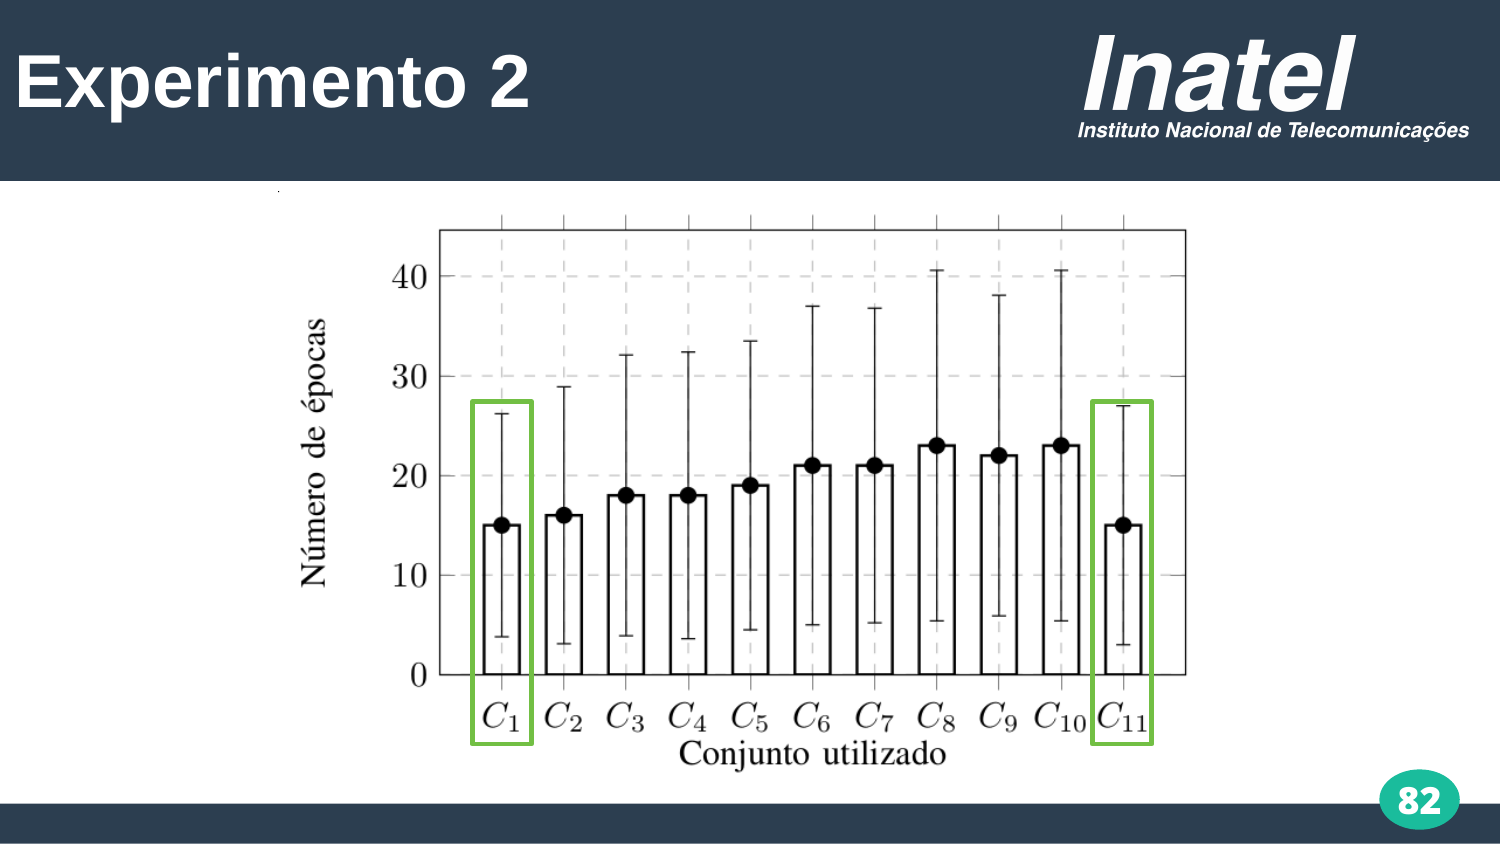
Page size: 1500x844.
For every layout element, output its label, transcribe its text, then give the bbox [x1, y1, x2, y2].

picture [278, 191, 1205, 782]
picture [1078, 35, 1469, 142]
text_box Experimento 2 [0, 27, 1063, 136]
